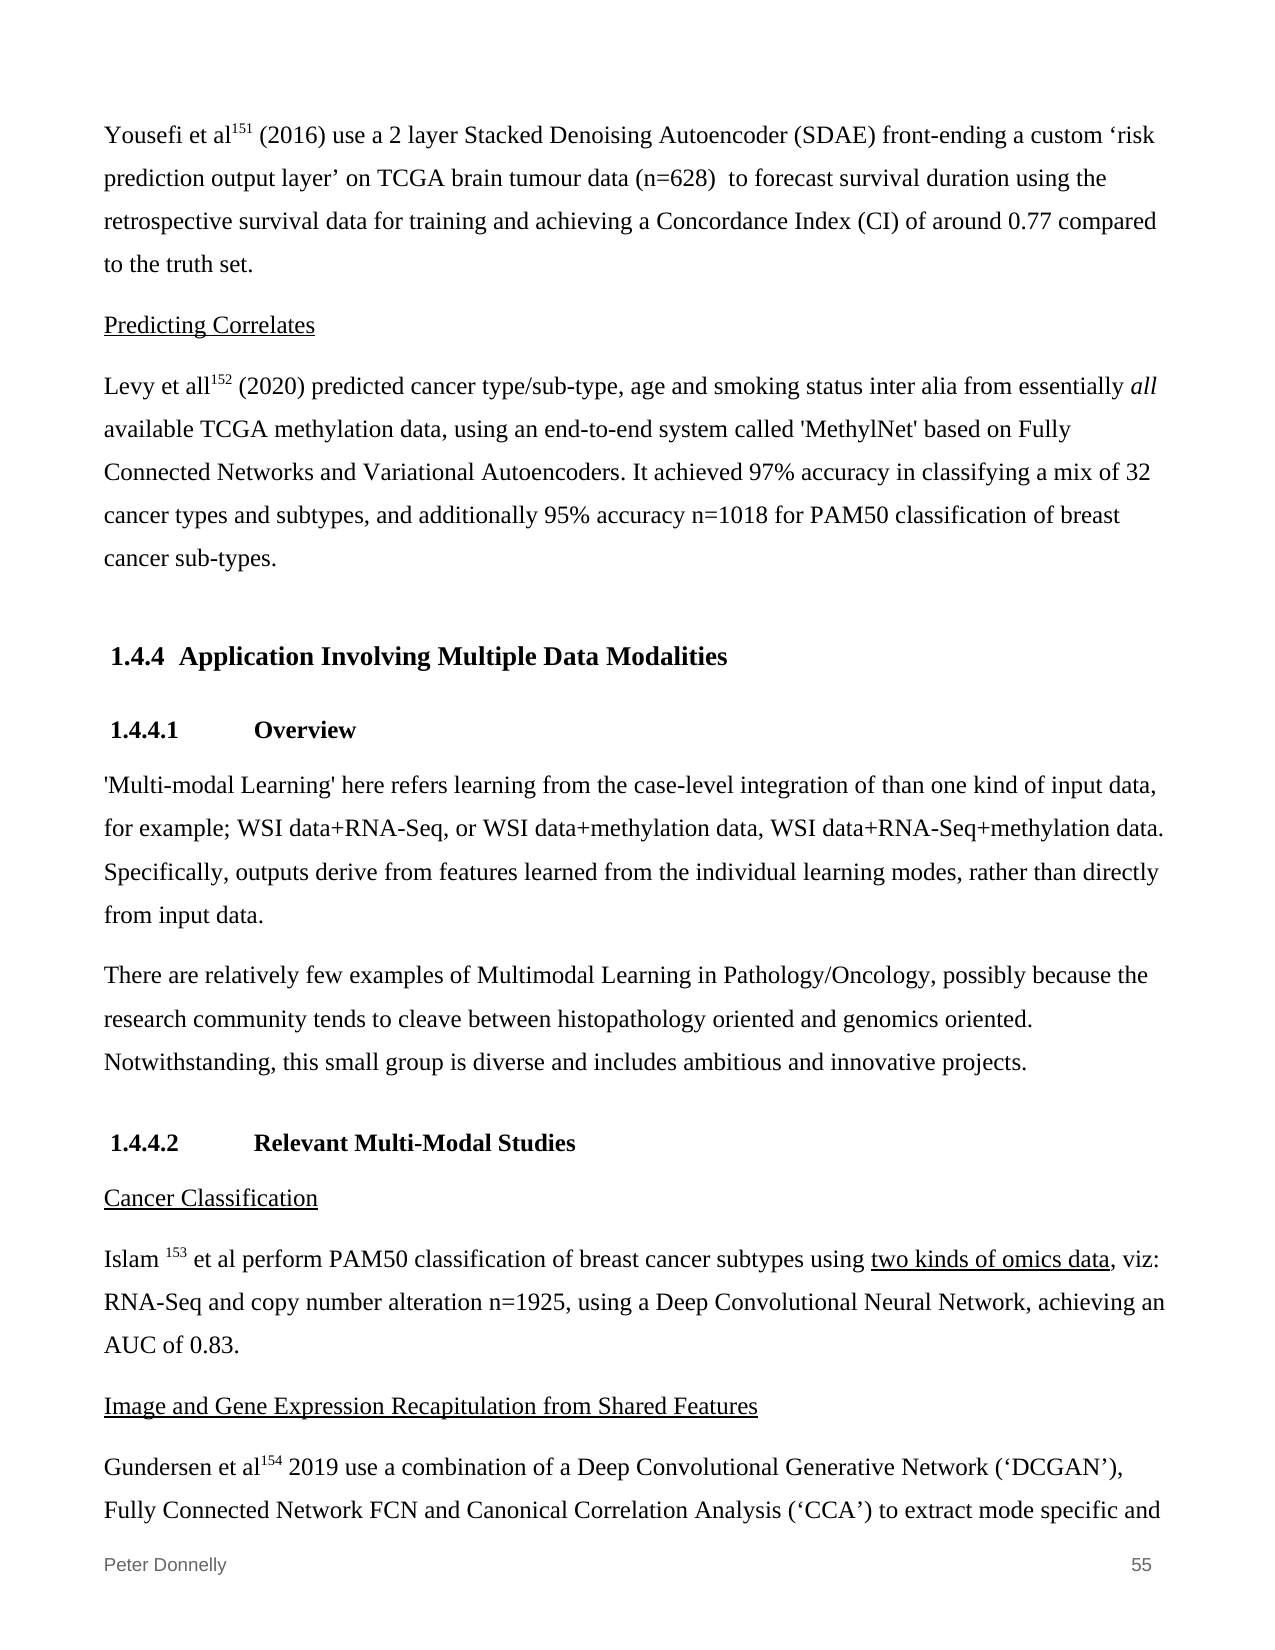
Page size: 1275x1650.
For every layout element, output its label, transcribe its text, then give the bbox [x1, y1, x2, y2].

text 'Multi-modal Learning' here refers learning from the case-level integration of than one kind of input data, for example; WSI data+RNA-Seq, or WSI data+methylation data, WSI data+RNA-Seq+methylation data. Specifically, outputs derive from features learned from the individual learning modes, rather than directly from input data. [103, 770, 1181, 928]
text Cancer Classification [103, 1183, 1181, 1212]
text There are relatively few examples of Multimodal Learning in Pathology/Oncology, possibly because the research community tends to cleave between histopathology oriented and genomics oriented. Notwithstanding, this small group is diverse and includes ambitious and innovative projects. [103, 961, 1181, 1076]
text Levy et all (2020) predicted cancer type/sub-type, age and smoking status inter alia from essentially all available TCGA methylation data, using an end-to-end system called 'MethylNet' based on Fully Connected Networks and Variational Autoencoders. It achieved 97% accuracy in classifying a mix of 32 cancer types and subtypes, and additionally 95% accuracy n=1018 for PAM50 classification of breast cancer sub-types. [103, 371, 1181, 572]
text Gundersen et al 2019 use a combination of a Deep Convolutional Generative Network (‘DCGAN’), Fully Connected Network FCN and Canonical Correlation Analysis (‘CCA’) to extract mode specific and [103, 1452, 1181, 1524]
subtitle Relevant Multi-Modal Studies [103, 1128, 1181, 1157]
text Islam et al perform PAM50 classification of breast cancer subtypes using two kinds of omics data, viz: RNA-Seq and copy number alteration n=1925, using a Deep Convolutional Neural Network, achieving an AUC of 0.83. [103, 1244, 1181, 1359]
text Image and Gene Expression Recapitulation from Shared Features [103, 1391, 1181, 1420]
text Predicting Correlates [103, 310, 1181, 339]
subtitle Application Involving Multiple Data Modalities [103, 639, 1181, 671]
subtitle Overview [103, 715, 1181, 744]
text Yousefi et al (2016) use a 2 layer Stacked Denoising Autoencoder (SDAE) front-ending a custom ‘risk prediction output layer’ on TCGA brain tumour data (n=628) to forecast survival duration using the retrospective survival data for training and achieving a Concordance Index (CI) of around 0.77 compared to the truth set. [103, 120, 1181, 278]
